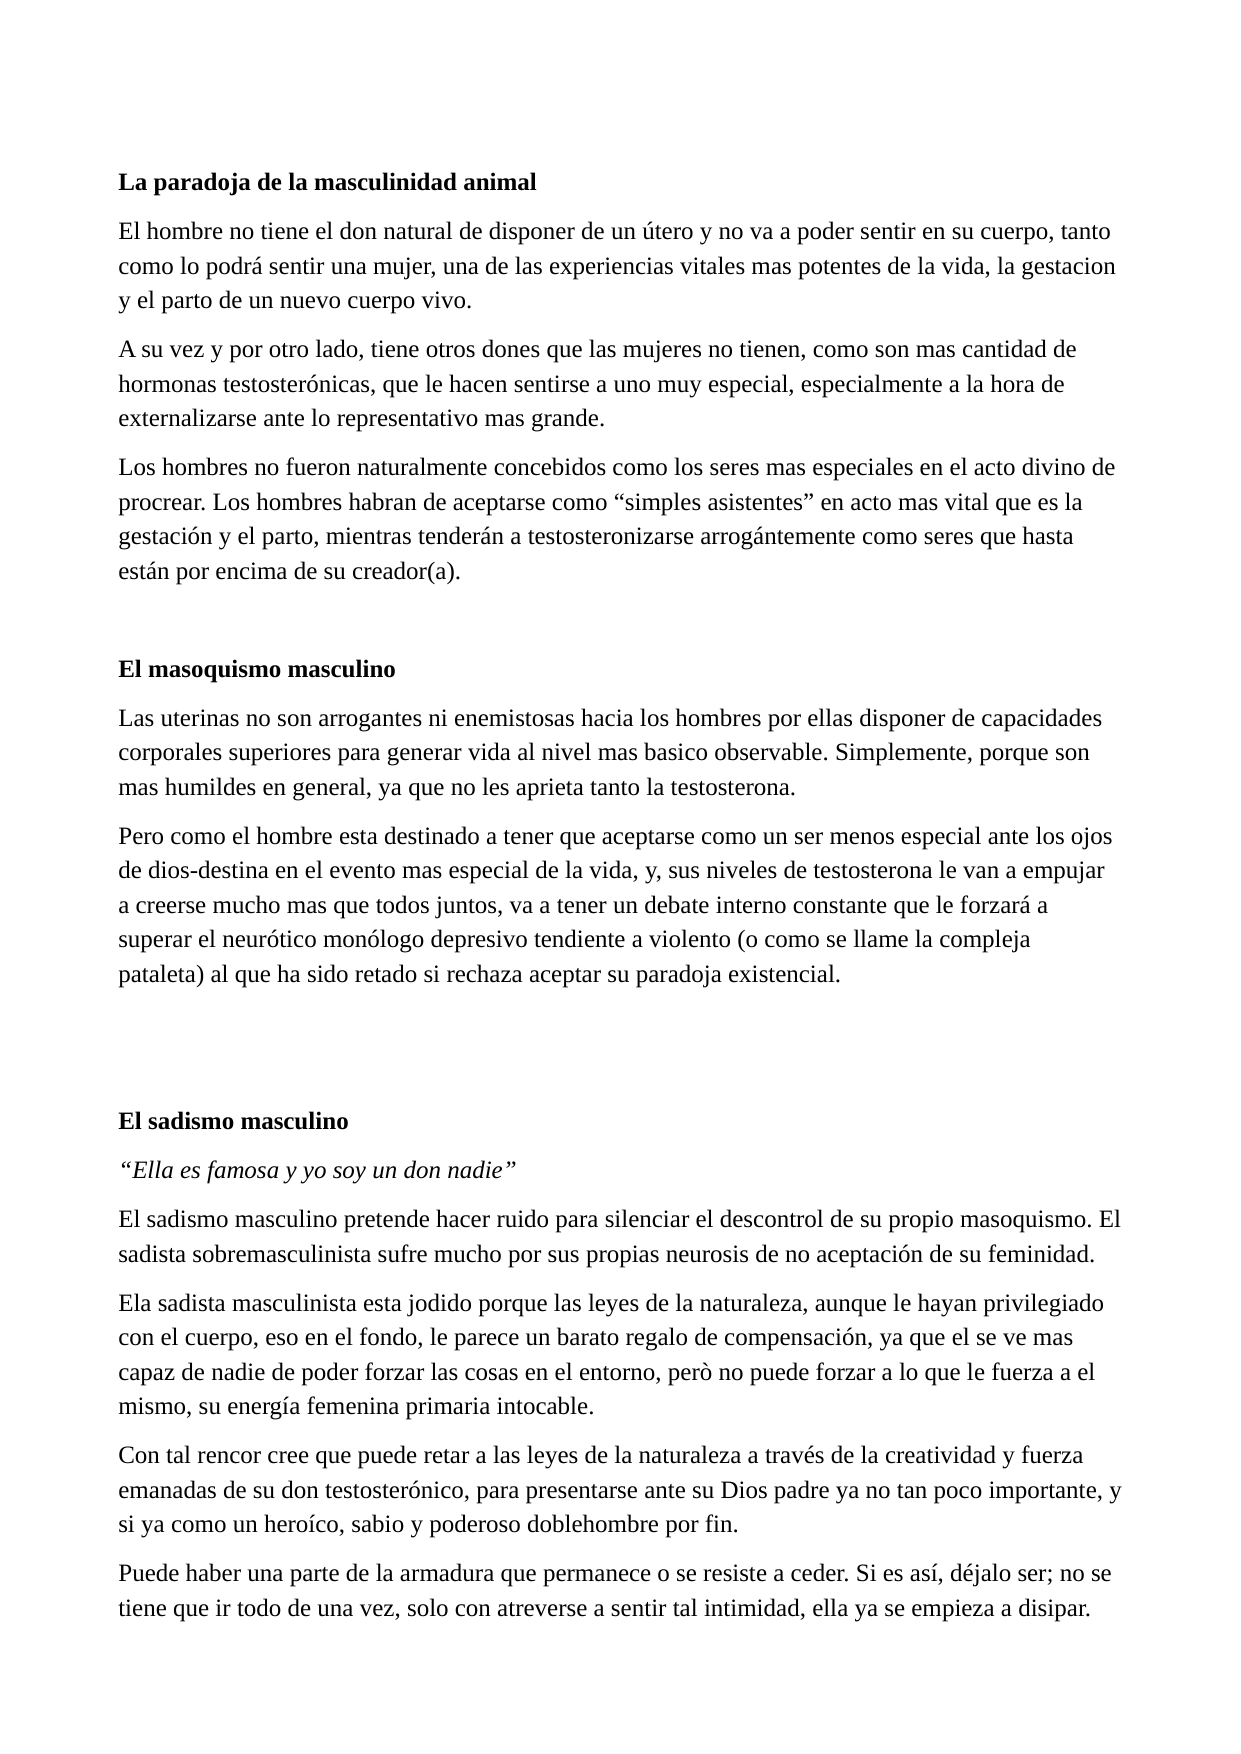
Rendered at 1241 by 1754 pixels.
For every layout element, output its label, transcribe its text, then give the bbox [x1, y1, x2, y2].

text A su vez y por otro lado, tiene otros dones que las mujeres no tienen, como son mas cantidad de hormonas testosterónicas, que le hacen sentirse a uno muy especial, especialmente a la hora de externalizarse ante lo representativo mas grande. [118, 334, 1122, 432]
text Los hombres no fueron naturalmente concebidos como los seres mas especiales en el acto divino de procrear. Los hombres habran de aceptarse como “simples asistentes” en acto mas vital que es la gestación y el parto, mientras tenderán a testosteronizarse arrogántemente como seres que hasta están por encima de su creador(a). [118, 452, 1122, 584]
text Ela sadista masculinista esta jodido porque las leyes de la naturaleza, aunque le hayan privilegiado con el cuerpo, eso en el fondo, le parece un barato regalo de compensación, ya que el se ve mas capaz de nadie de poder forzar las cosas en el entorno, però no puede forzar a lo que le fuerza a el mismo, su energía femenina primaria intocable. [118, 1288, 1122, 1420]
text El sadismo masculino pretende hacer ruido para silenciar el descontrol de su propio masoquismo. El sadista sobremasculinista sufre mucho por sus propias neurosis de no aceptación de su feminidad. [118, 1204, 1122, 1267]
text Puede haber una parte de la armadura que permanece o se resiste a ceder. Si es así, déjalo ser; no se tiene que ir todo de una vez, solo con atreverse a sentir tal intimidad, ella ya se empieza a disipar. [118, 1558, 1122, 1621]
text El sadismo masculino [118, 1106, 1122, 1135]
text “Ella es famosa y yo soy un don nadie” [118, 1155, 1122, 1184]
text El hombre no tiene el don natural de disponer de un útero y no va a poder sentir en su cuerpo, tanto como lo podrá sentir una mujer, una de las experiencias vitales mas potentes de la vida, la gestacion y el parto de un nuevo cuerpo vivo. [118, 216, 1122, 314]
text La paradoja de la masculinidad animal [118, 167, 1122, 196]
text El masoquismo masculino [118, 654, 1122, 683]
text Con tal rencor cree que puede retar a las leyes de la naturaleza a través de la creatividad y fuerza emanadas de su don testosterónico, para presentarse ante su Dios padre ya no tan poco importante, y si ya como un heroíco, sabio y poderoso doblehombre por fin. [118, 1440, 1122, 1538]
text Pero como el hombre esta destinado a tener que aceptarse como un ser menos especial ante los ojos de dios-destina en el evento mas especial de la vida, y, sus niveles de testosterona le van a empujar a creerse mucho mas que todos juntos, va a tener un debate interno constante que le forzará a superar el neurótico monólogo depresivo tendiente a violento (o como se llame la compleja pataleta) al que ha sido retado si rechaza aceptar su paradoja existencial. [118, 821, 1122, 988]
text Las uterinas no son arrogantes ni enemistosas hacia los hombres por ellas disponer de capacidades corporales superiores para generar vida al nivel mas basico observable. Simplemente, porque son mas humildes en general, ya que no les aprieta tanto la testosterona. [118, 703, 1122, 801]
